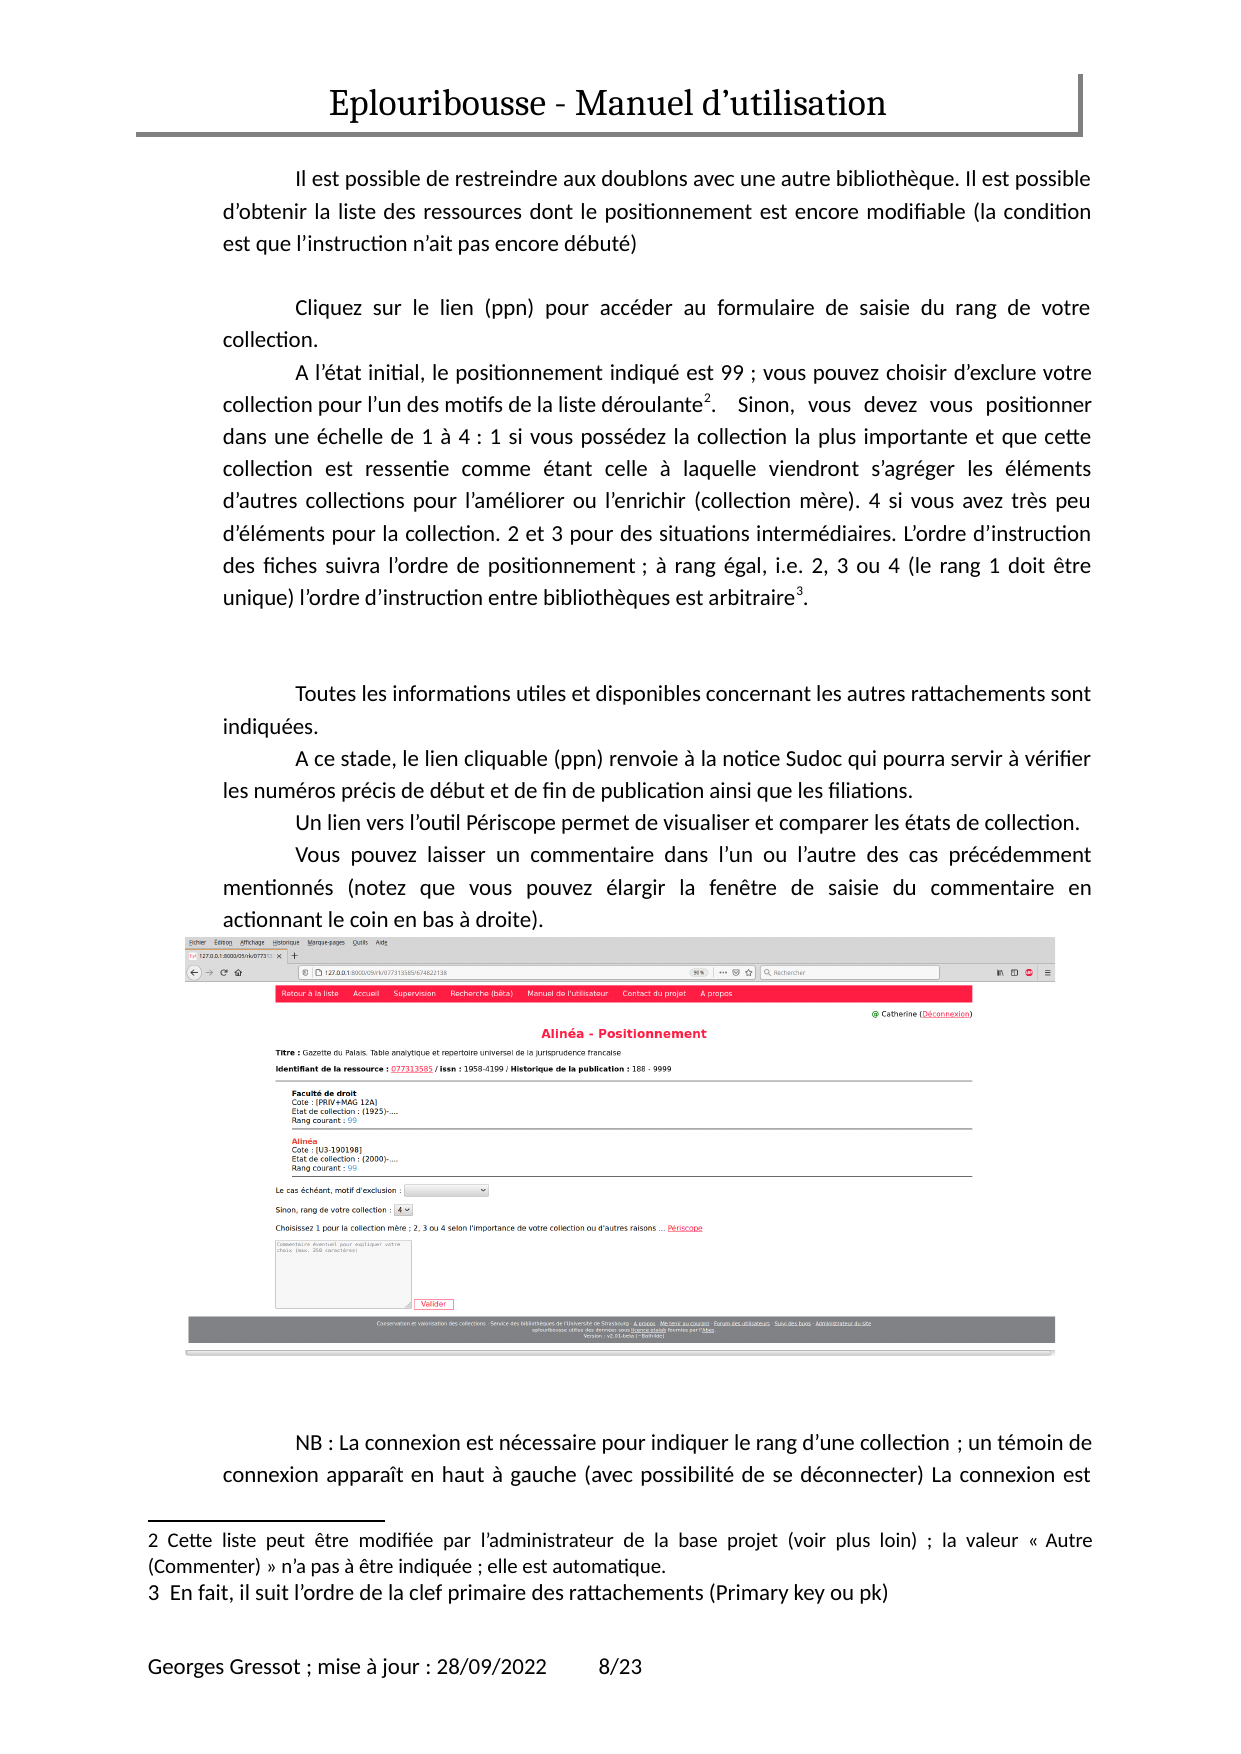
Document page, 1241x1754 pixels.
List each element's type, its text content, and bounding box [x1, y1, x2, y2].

list A l’état initial, le positionnement indiqué est 99 ; vous pouvez choisir d’exclure votre collection pour l’un des motifs de la liste déroulante. Sinon, vous devez vous positionner dans une échelle de 1 à 4 : 1 si vous possédez la collection la plus importante et que cette collection est ressentie comme étant celle à laquelle viendront s’agréger les éléments d’autres collections pour l’améliorer ou l’enrichir (collection mère). 4 si vous avez très peu d’éléments pour la collection. 2 et 3 pour des situations intermédiaires. L’ordre d’instruction des fiches suivra l’ordre de positionnement ; à rang égal, i.e. 2, 3 ou 4 (le rang 1 doit être unique) l’ordre d’instruction entre bibliothèques est arbitraire. [223, 358, 1093, 611]
list Un lien vers l’outil Périscope permet de visualiser et comparer les états de collection. [223, 808, 1093, 836]
list Cliquez sur le lien (ppn) pour accéder au formulaire de saisie du rang de votre collection. [223, 293, 1093, 353]
list Il est possible de restreindre aux doublons avec une autre bibliothèque. Il est possible d’obtenir la liste des ressources dont le positionnement est encore modifiable (la condition est que l’instruction n’ait pas encore débuté) [223, 164, 1093, 257]
picture [185, 937, 1055, 1356]
list NB : La connexion est nécessaire pour indiquer le rang d’une collection ; un témoin de connexion apparaît en haut à gauche (avec possibilité de se déconnecter) La connexion est [223, 1428, 1093, 1489]
list A ce stade, le lien cliquable (ppn) renvoie à la notice Sudoc qui pourra servir à vérifier les numéros précis de début et de fin de publication ainsi que les filiations. [223, 744, 1093, 804]
list Vous pouvez laisser un commentaire dans l’un ou l’autre des cas précédemment mentionnés (notez que vous pouvez élargir la fenêtre de saisie du commentaire en actionnant le coin en bas à droite). [223, 841, 1093, 933]
text Cette liste peut être modifiée par l’administrateur de la base projet (voir plus loin) ; la valeur « Autre (Commenter) » n’a pas à être indiquée ; elle est automatique. [148, 1527, 1093, 1578]
text En fait, il suit l’ordre de la clef primaire des rattachements (Primary key ou pk) [148, 1578, 1093, 1606]
list Toutes les informations utiles et disponibles concernant les autres rattachements sont indiquées. [223, 679, 1093, 740]
